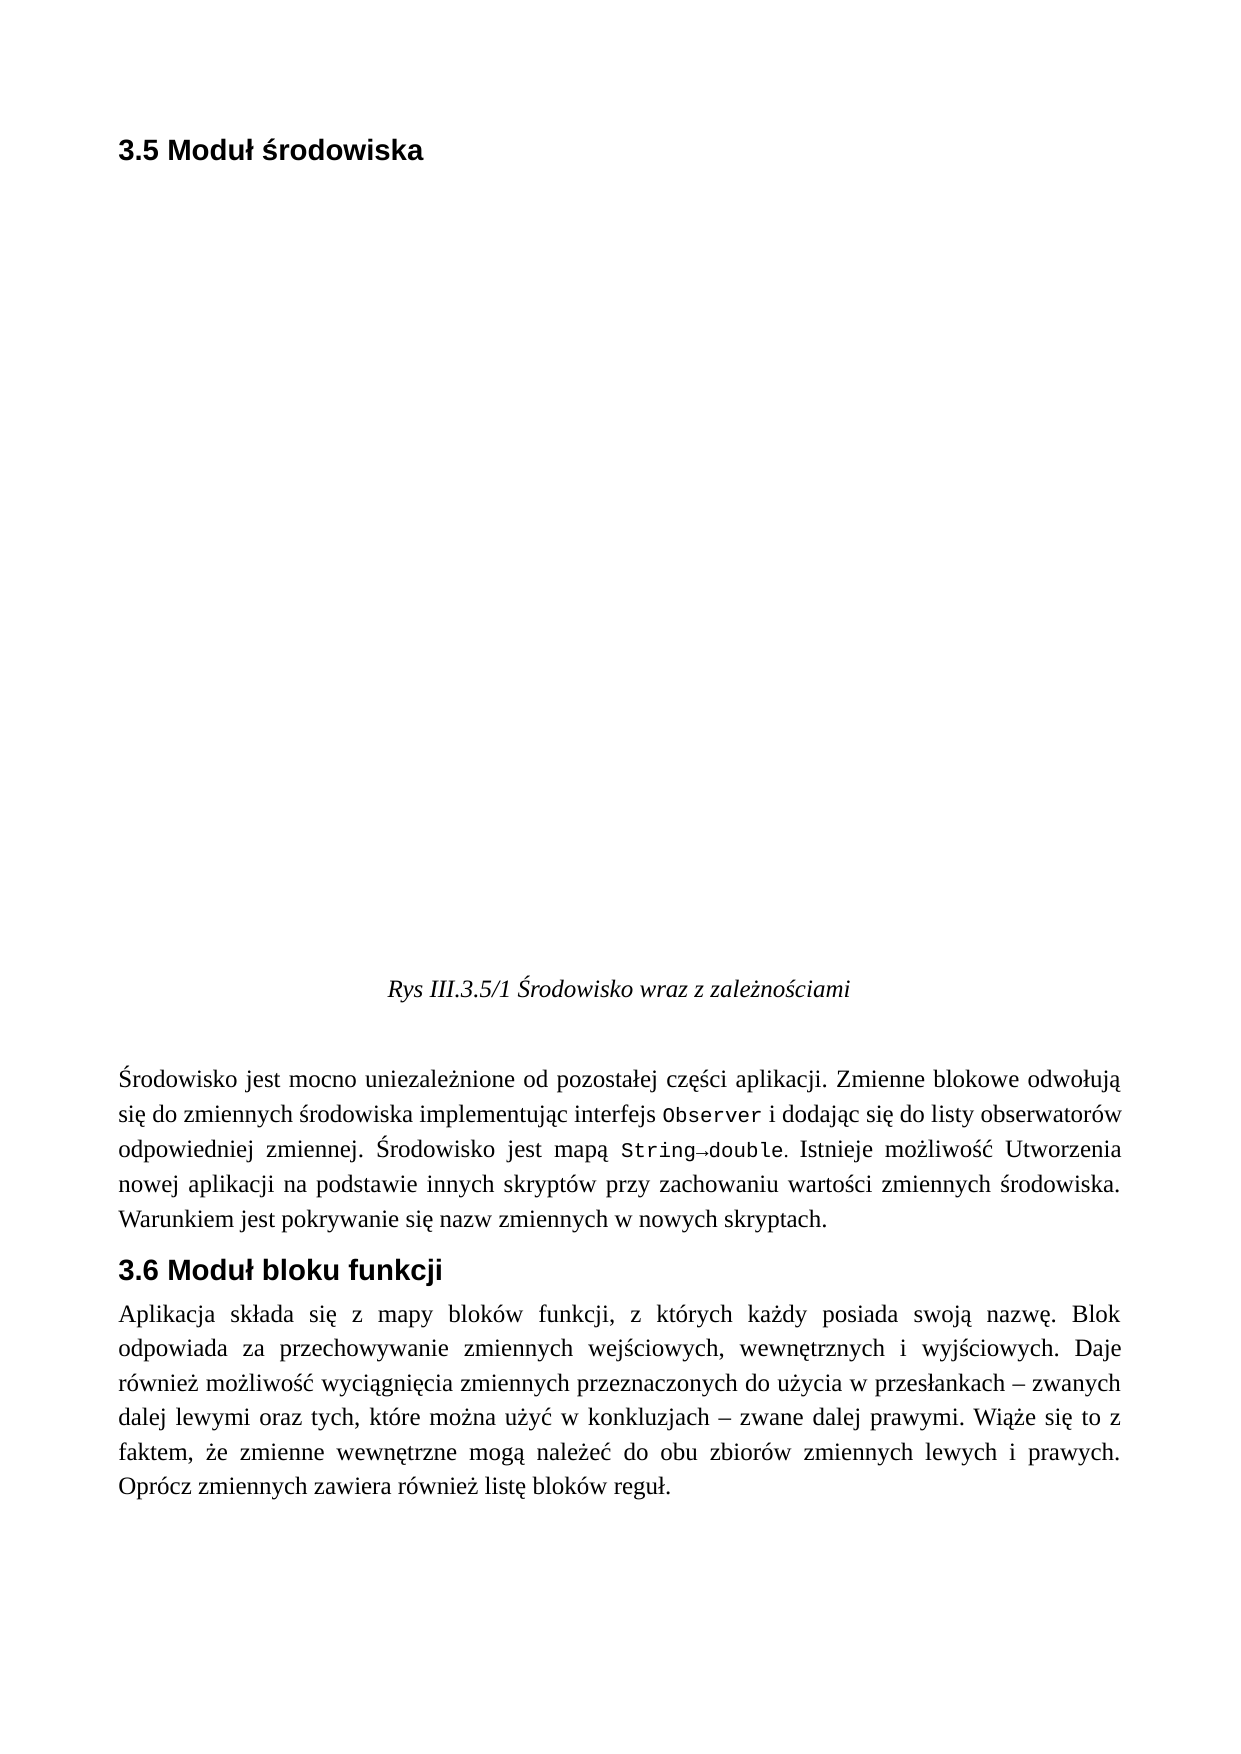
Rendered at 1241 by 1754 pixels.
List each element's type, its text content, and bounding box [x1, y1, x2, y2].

subtitle 3.6 Moduł bloku funkcji [118, 1253, 1122, 1287]
text Rys III.3.5/1 Środowisko wraz z zależnościami [118, 179, 1122, 1003]
subtitle 3.5 Moduł środowiska [118, 133, 1122, 166]
text Środowisko jest mocno uniezależnione od pozostałej części aplikacji. Zmienne blokowe odwołują się do zmiennych środowiska implementując interfejs Observer i dodając się do listy obserwatorów odpowiedniej zmiennej. Środowisko jest mapą String→double. Istnieje możliwość Utworzenia nowej aplikacji na podstawie innych skryptów przy zachowaniu wartości zmiennych środowiska. Warunkiem jest pokrywanie się nazw zmiennych w nowych skryptach. [118, 1064, 1122, 1232]
text Aplikacja składa się z mapy bloków funkcji, z których każdy posiada swoją nazwę. Blok odpowiada za przechowywanie zmiennych wejściowych, wewnętrznych i wyjściowych. Daje również możliwość wyciągnięcia zmiennych przeznaczonych do użycia w przesłankach – zwanych dalej lewymi oraz tych, które można użyć w konkluzjach – zwane dalej prawymi. Wiąże się to z faktem, że zmienne wewnętrzne mogą należeć do obu zbiorów zmiennych lewych i prawych. Oprócz zmiennych zawiera również listę bloków reguł. [118, 1299, 1122, 1500]
